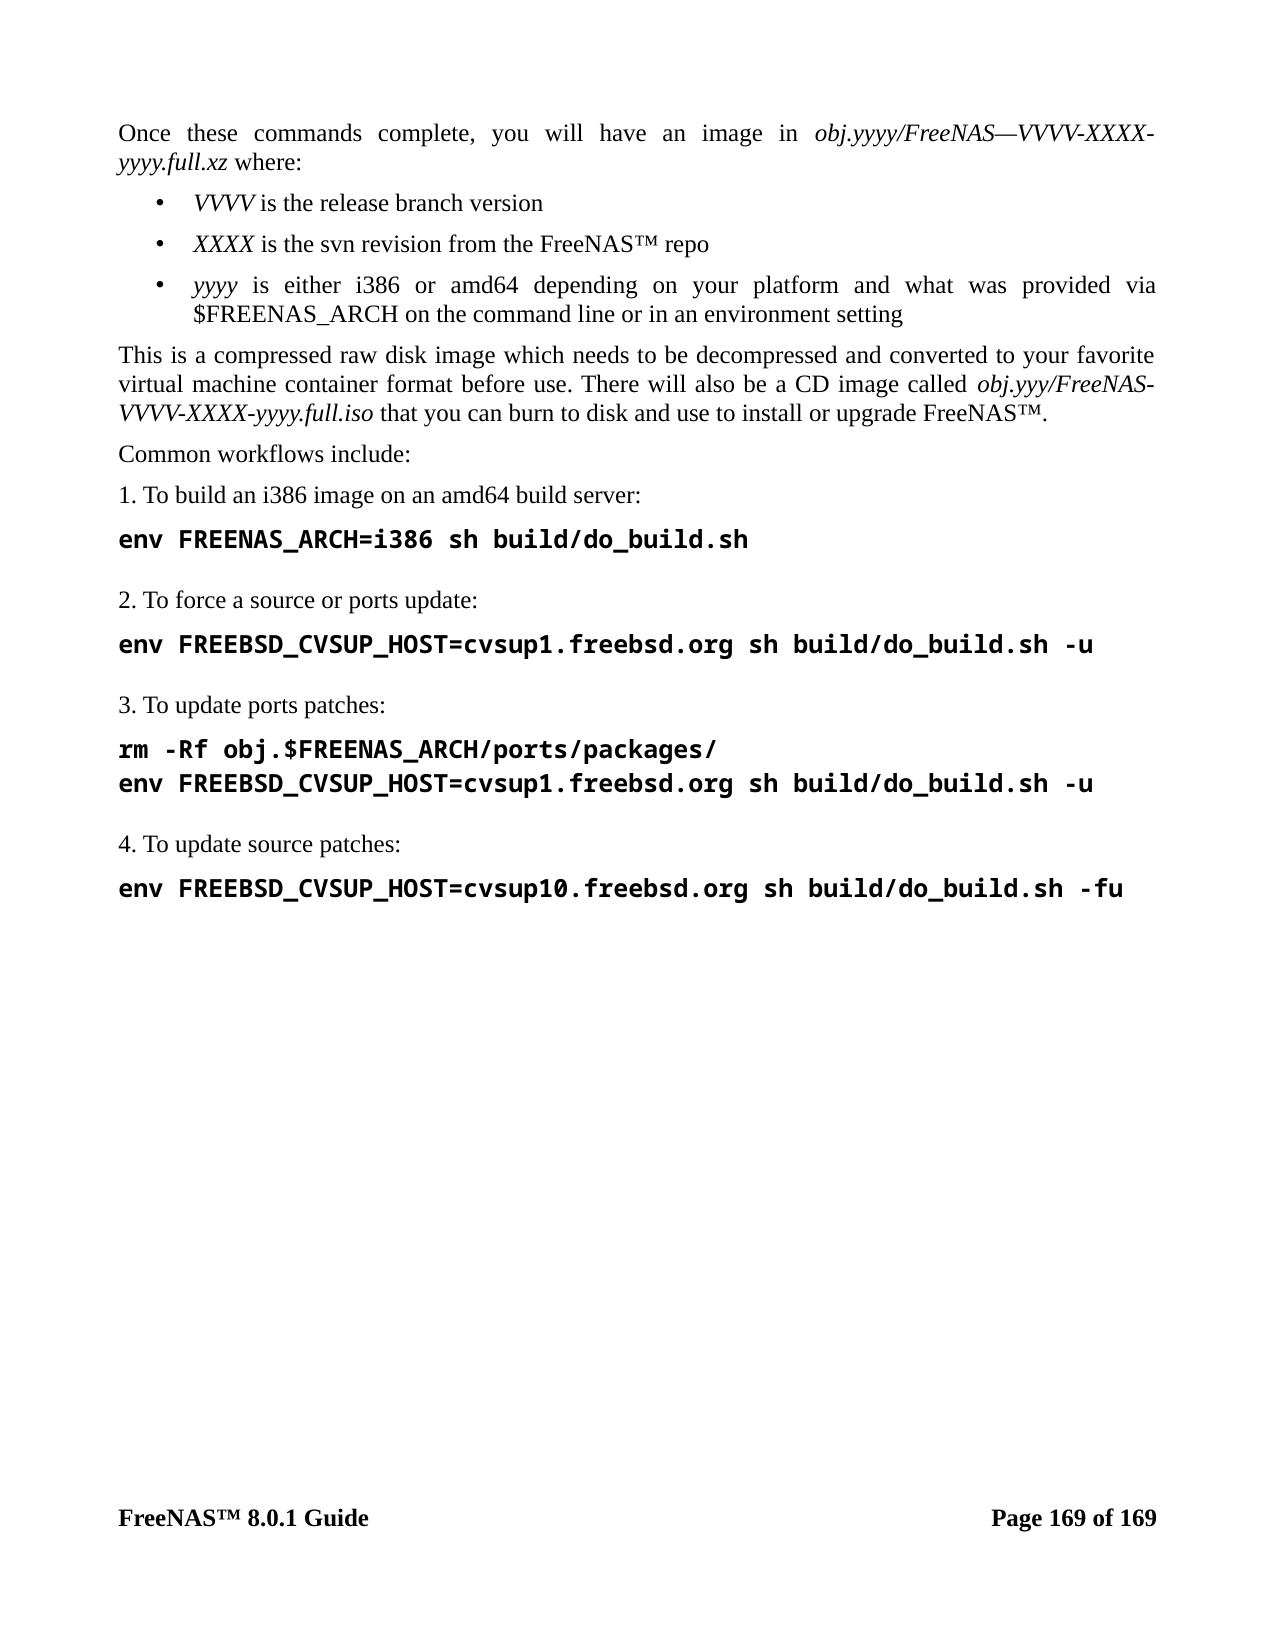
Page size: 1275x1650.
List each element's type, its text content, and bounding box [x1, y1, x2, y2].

text env FREEBSD_CVSUP_HOST=cvsup10.freebsd.org sh build/do_build.sh -fu [118, 870, 1157, 904]
text env FREENAS_ARCH=i386 sh build/do_build.sh [118, 522, 1157, 556]
text rm -Rf obj.$FREENAS_ARCH/ports/packages/ [118, 731, 1157, 766]
list VVVV is the release branch version [156, 188, 1157, 217]
text 4. To update source patches: [118, 829, 1157, 858]
text Once these commands complete, you will have an image in obj.yyyy/FreeNAS—VVVV-XXXX-yyyy.full.xz where: [118, 118, 1157, 176]
text 2. To force a source or ports update: [118, 585, 1157, 614]
list yyyy is either i386 or amd64 depending on your platform and what was provided via $FREENAS_ARCH on the command line or in an environment setting [156, 271, 1157, 328]
text This is a compressed raw disk image which needs to be decompressed and converted to your favorite virtual machine container format before use. There will also be a CD image called obj.yyy/FreeNAS-VVVV-XXXX-yyyy.full.iso that you can burn to disk and use to install or upgrade FreeNAS™. [118, 341, 1157, 427]
text env FREEBSD_CVSUP_HOST=cvsup1.freebsd.org sh build/do_build.sh -u [118, 766, 1157, 799]
text 3. To update ports patches: [118, 690, 1157, 719]
list XXXX is the svn revision from the FreeNAS™ repo [156, 229, 1157, 258]
text 1. To build an i386 image on an amd64 build server: [118, 481, 1157, 509]
text env FREEBSD_CVSUP_HOST=cvsup1.freebsd.org sh build/do_build.sh -u [118, 627, 1157, 661]
text Common workflows include: [118, 439, 1157, 468]
